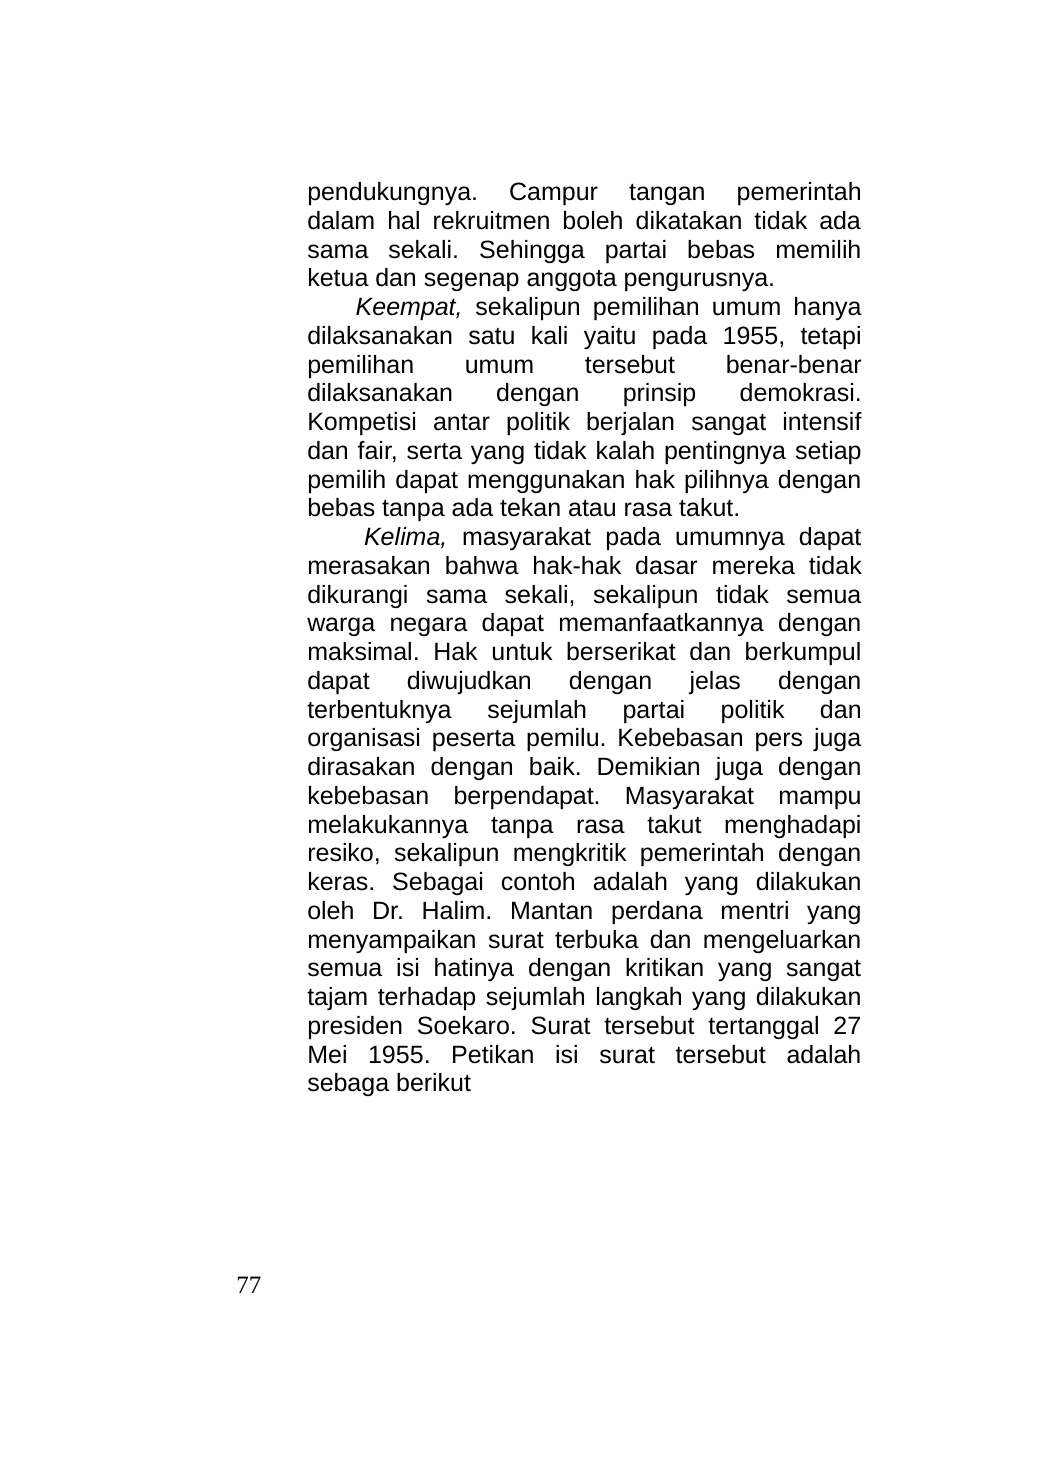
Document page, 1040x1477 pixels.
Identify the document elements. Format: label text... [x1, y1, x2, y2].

text pendukungnya. Campur tangan pemerintah dalam hal rekruitmen boleh dikatakan tidak ada sama sekali. Sehingga partai bebas memilih ketua dan segenap anggota pengurusnya. [307, 177, 862, 292]
text Keempat, sekalipun pemilihan umum hanya dilaksanakan satu kali yaitu pada 1955, tetapi pemilihan umum tersebut benar-benar dilaksanakan dengan prinsip demokrasi. Kompetisi antar politik berjalan sangat intensif dan fair, serta yang tidak kalah pentingnya setiap pemilih dapat menggunakan hak pilihnya dengan bebas tanpa ada tekan atau rasa takut. [307, 292, 862, 522]
text Kelima, masyarakat pada umumnya dapat merasakan bahwa hak-hak dasar mereka tidak dikurangi sama sekali, sekalipun tidak semua warga negara dapat memanfaatkannya dengan maksimal. Hak untuk berserikat dan berkumpul dapat diwujudkan dengan jelas dengan terbentuknya sejumlah partai politik dan organisasi peserta pemilu. Kebebasan pers juga dirasakan dengan baik. Demikian juga dengan kebebasan berpendapat. Masyarakat mampu melakukannya tanpa rasa takut menghadapi resiko, sekalipun mengkritik pemerintah dengan keras. Sebagai contoh adalah yang dilakukan oleh Dr. Halim. Mantan perdana mentri yang menyampaikan surat terbuka dan mengeluarkan semua isi hatinya dengan kritikan yang sangat tajam terhadap sejumlah langkah yang dilakukan presiden Soekaro. Surat tersebut tertanggal 27 Mei 1955. Petikan isi surat tersebut adalah sebaga berikut [307, 522, 862, 1097]
